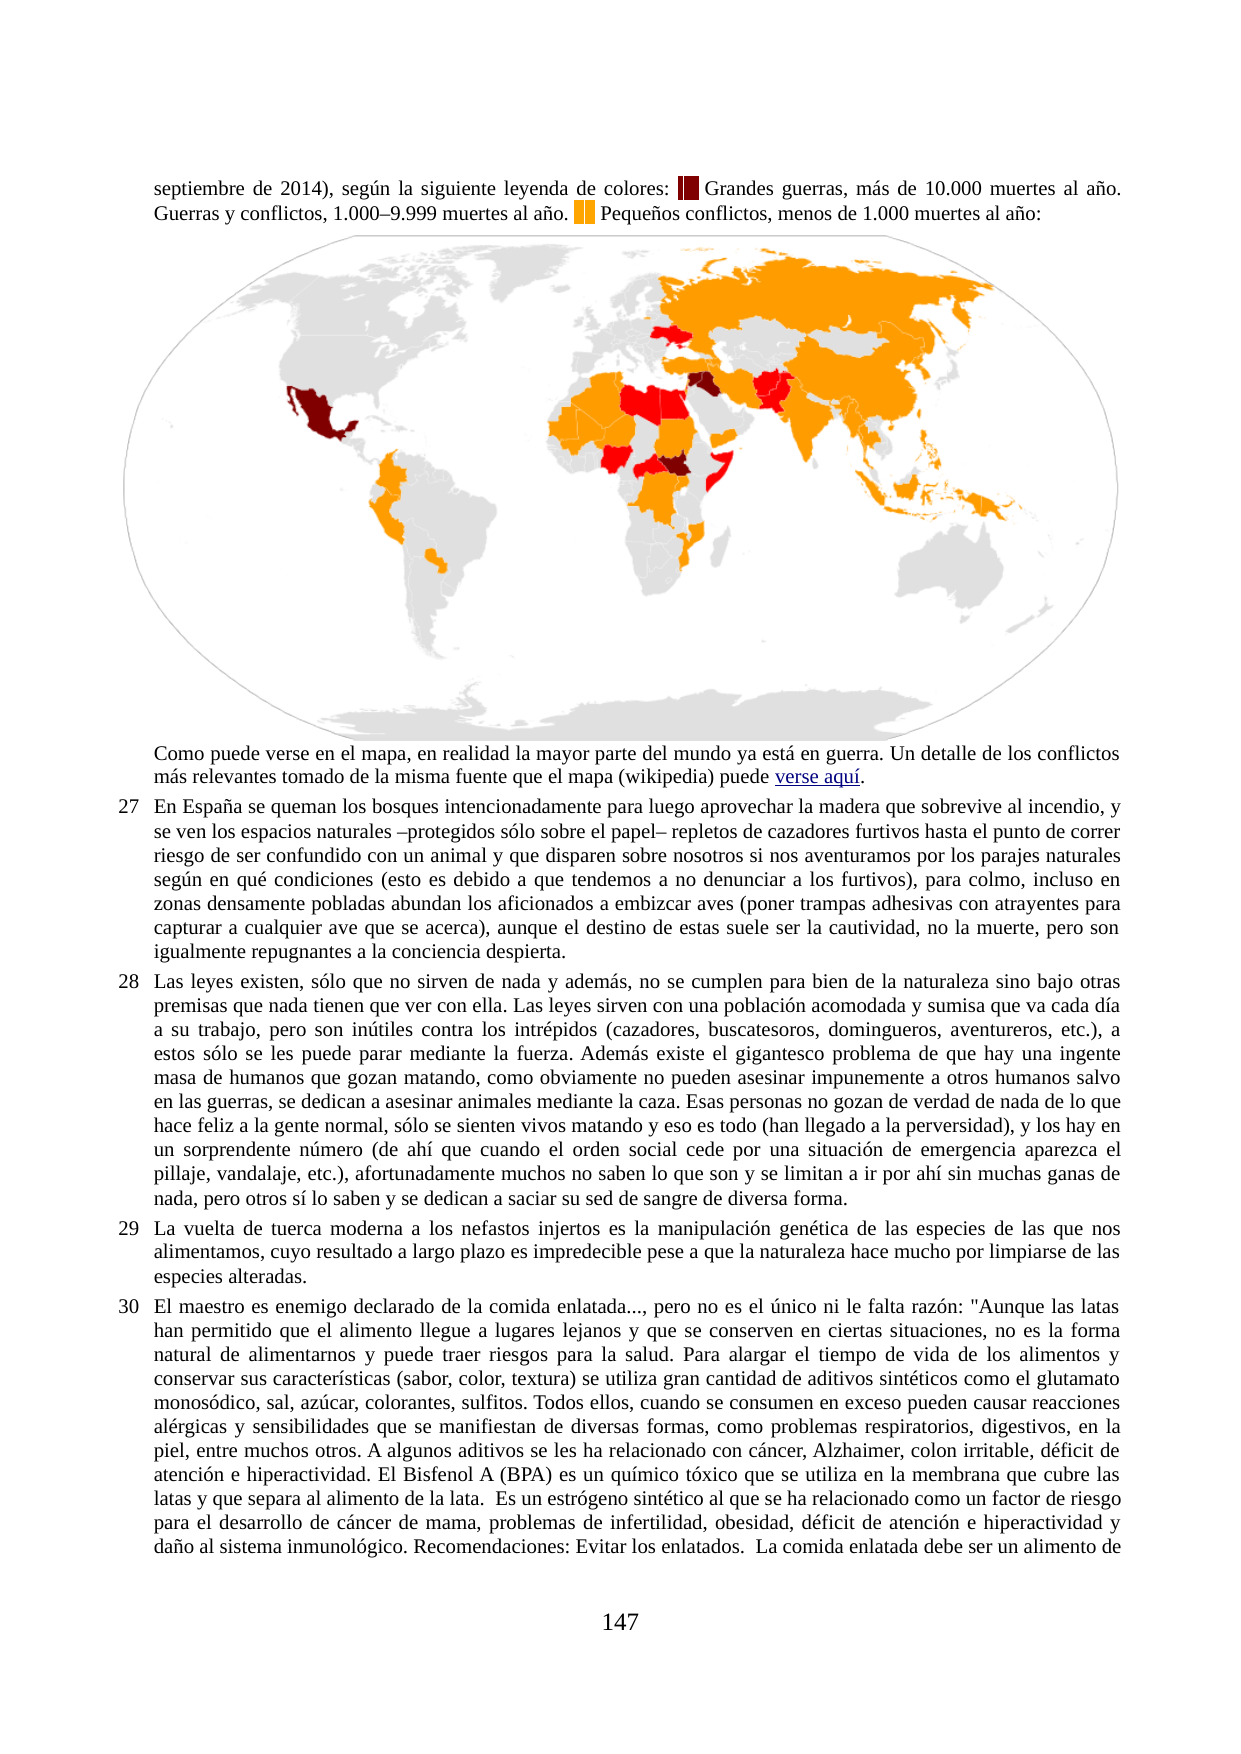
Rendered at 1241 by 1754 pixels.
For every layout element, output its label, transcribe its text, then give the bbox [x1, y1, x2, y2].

text Como puede verse en el mapa, en realidad la mayor parte del mundo ya está en guerra. Un detalle de los conflictos más relevantes tomado de la misma fuente que el mapa (wikipedia) puede verse aquí. [118, 746, 1122, 788]
text septiembre de 2014), según la siguiente leyenda de colores: Grandes guerras, más de 10.000 muertes al año. Guerras y conflictos, 1.000–9.999 muertes al año. Pequeños conflictos, menos de 1.000 muertes al año: [118, 176, 1122, 224]
text En España se queman los bosques intencionadamente para luego aprovechar la madera que sobrevive al incendio, y se ven los espacios naturales –protegidos sólo sobre el papel– repletos de cazadores furtivos hasta el punto de correr riesgo de ser confundido con un animal y que disparen sobre nosotros si nos aventuramos por los parajes naturales según en qué condiciones (esto es debido a que tendemos a no denunciar a los furtivos), para colmo, incluso en zonas densamente pobladas abundan los aficionados a embizcar aves (poner trampas adhesivas con atrayentes para capturar a cualquier ave que se acerca), aunque el destino de estas suele ser la cautividad, no la muerte, pero son igualmente repugnantes a la conciencia despierta. [118, 794, 1122, 963]
picture [118, 230, 1123, 746]
text El maestro es enemigo declarado de la comida enlatada..., pero no es el único ni le falta razón: "Aunque las latas han permitido que el alimento llegue a lugares lejanos y que se conserven en ciertas situaciones, no es la forma natural de alimentarnos y puede traer riesgos para la salud. Para alargar el tiempo de vida de los alimentos y conservar sus características (sabor, color, textura) se utiliza gran cantidad de aditivos sintéticos como el glutamato monosódico, sal, azúcar, colorantes, sulfitos. Todos ellos, cuando se consumen en exceso pueden causar reacciones alérgicas y sensibilidades que se manifiestan de diversas formas, como problemas respiratorios, digestivos, en la piel, entre muchos otros. A algunos aditivos se les ha relacionado con cáncer, Alzhaimer, colon irritable, déficit de atención e hiperactividad. El Bisfenol A (BPA) es un químico tóxico que se utiliza en la membrana que cubre las latas y que separa al alimento de la lata. Es un estrógeno sintético al que se ha relacionado como un factor de riesgo para el desarrollo de cáncer de mama, problemas de infertilidad, obesidad, déficit de atención e hiperactividad y daño al sistema inmunológico. Recomendaciones: Evitar los enlatados. La comida enlatada debe ser un alimento de [118, 1293, 1122, 1558]
text Las leyes existen, sólo que no sirven de nada y además, no se cumplen para bien de la naturaleza sino bajo otras premisas que nada tienen que ver con ella. Las leyes sirven con una población acomodada y sumisa que va cada día a su trabajo, pero son inútiles contra los intrépidos (cazadores, buscatesoros, domingueros, aventureros, etc.), a estos sólo se les puede parar mediante la fuerza. Además existe el gigantesco problema de que hay una ingente masa de humanos que gozan matando, como obviamente no pueden asesinar impunemente a otros humanos salvo en las guerras, se dedican a asesinar animales mediante la caza. Esas personas no gozan de verdad de nada de lo que hace feliz a la gente normal, sólo se sienten vivos matando y eso es todo (han llegado a la perversidad), y los hay en un sorprendente número (de ahí que cuando el orden social cede por una situación de emergencia aparezca el pillaje, vandalaje, etc.), afortunadamente muchos no saben lo que son y se limitan a ir por ahí sin muchas ganas de nada, pero otros sí lo saben y se dedican a saciar su sed de sangre de diversa forma. [118, 969, 1122, 1209]
text La vuelta de tuerca moderna a los nefastos injertos es la manipulación genética de las especies de las que nos alimentamos, cuyo resultado a largo plazo es impredecible pese a que la naturaleza hace mucho por limpiarse de las especies alteradas. [118, 1215, 1122, 1288]
